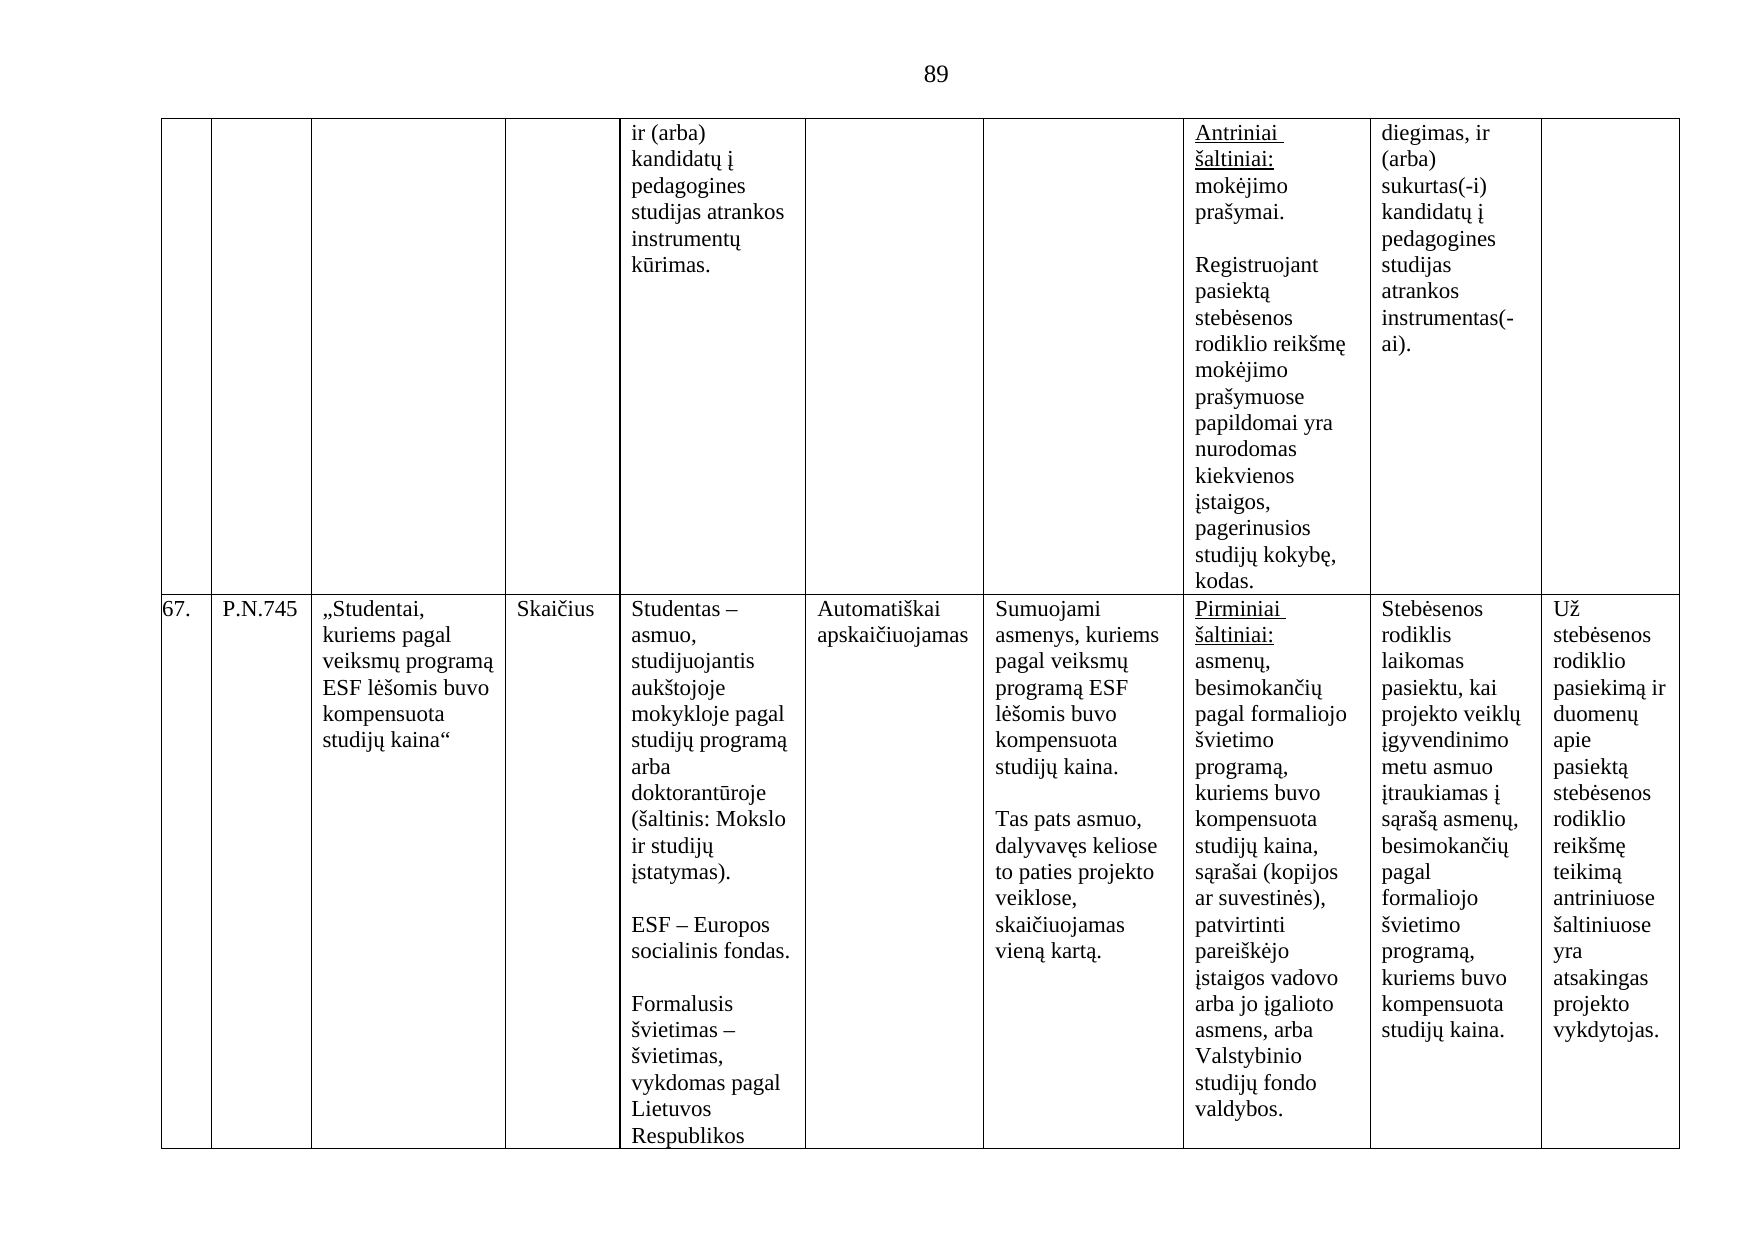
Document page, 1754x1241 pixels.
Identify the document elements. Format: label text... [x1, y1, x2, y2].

table_cell [312, 119, 505, 593]
table_cell [806, 119, 983, 593]
table_cell ir (arba) kandidatų į pedagogines studijas atrankos instrumentų kūrimas. [621, 119, 805, 593]
table_cell [212, 119, 311, 593]
table_cell [1542, 119, 1679, 593]
table_cell [984, 119, 1183, 593]
table_cell P.N.745 [212, 595, 311, 1148]
table_cell diegimas, ir (arba) sukurtas(-i) kandidatų į pedagogines studijas atrankos instrumentas(-ai). [1371, 119, 1541, 593]
table_cell Studentas – asmuo, studijuojantis aukštojoje mokykloje pagal studijų programą arba doktorantūroje (šaltinis: Mokslo ir studijų įstatymas). ESF – Europos socialinis fondas. Formalusis švietimas – švietimas, vykdomas pagal Lietuvos Respublikos [621, 595, 805, 1148]
table_cell [162, 119, 211, 593]
table_cell Skaičius [506, 595, 619, 1148]
table_cell Pirminiai šaltiniai: asmenų, besimokančių pagal formaliojo švietimo programą, kuriems buvo kompensuota studijų kaina, sąrašai (kopijos ar suvestinės), patvirtinti pareiškėjo įstaigos vadovo arba jo įgalioto asmens, arba Valstybinio studijų fondo valdybos. [1184, 595, 1370, 1148]
table_cell Sumuojami asmenys, kuriems pagal veiksmų programą ESF lėšomis buvo kompensuota studijų kaina. Tas pats asmuo, dalyvavęs keliose to paties projekto veiklose, skaičiuojamas vieną kartą. [984, 595, 1183, 1148]
table_cell 67. [162, 595, 211, 1148]
table_cell Automatiškai apskaičiuojamas [806, 595, 983, 1148]
table_cell „Studentai, kuriems pagal veiksmų programą ESF lėšomis buvo kompensuota studijų kaina“ [312, 595, 505, 1148]
table_cell Antriniai šaltiniai: mokėjimo prašymai. Registruojant pasiektą stebėsenos rodiklio reikšmę mokėjimo prašymuose papildomai yra nurodomas kiekvienos įstaigos, pagerinusios studijų kokybę, kodas. [1184, 119, 1370, 593]
table_cell [506, 119, 619, 593]
table_cell Stebėsenos rodiklis laikomas pasiektu, kai projekto veiklų įgyvendinimo metu asmuo įtraukiamas į sąrašą asmenų, besimokančių pagal formaliojo švietimo programą, kuriems buvo kompensuota studijų kaina. [1371, 595, 1541, 1148]
table_cell Už stebėsenos rodiklio pasiekimą ir duomenų apie pasiektą stebėsenos rodiklio reikšmę teikimą antriniuose šaltiniuose yra atsakingas projekto vykdytojas. [1542, 595, 1679, 1148]
